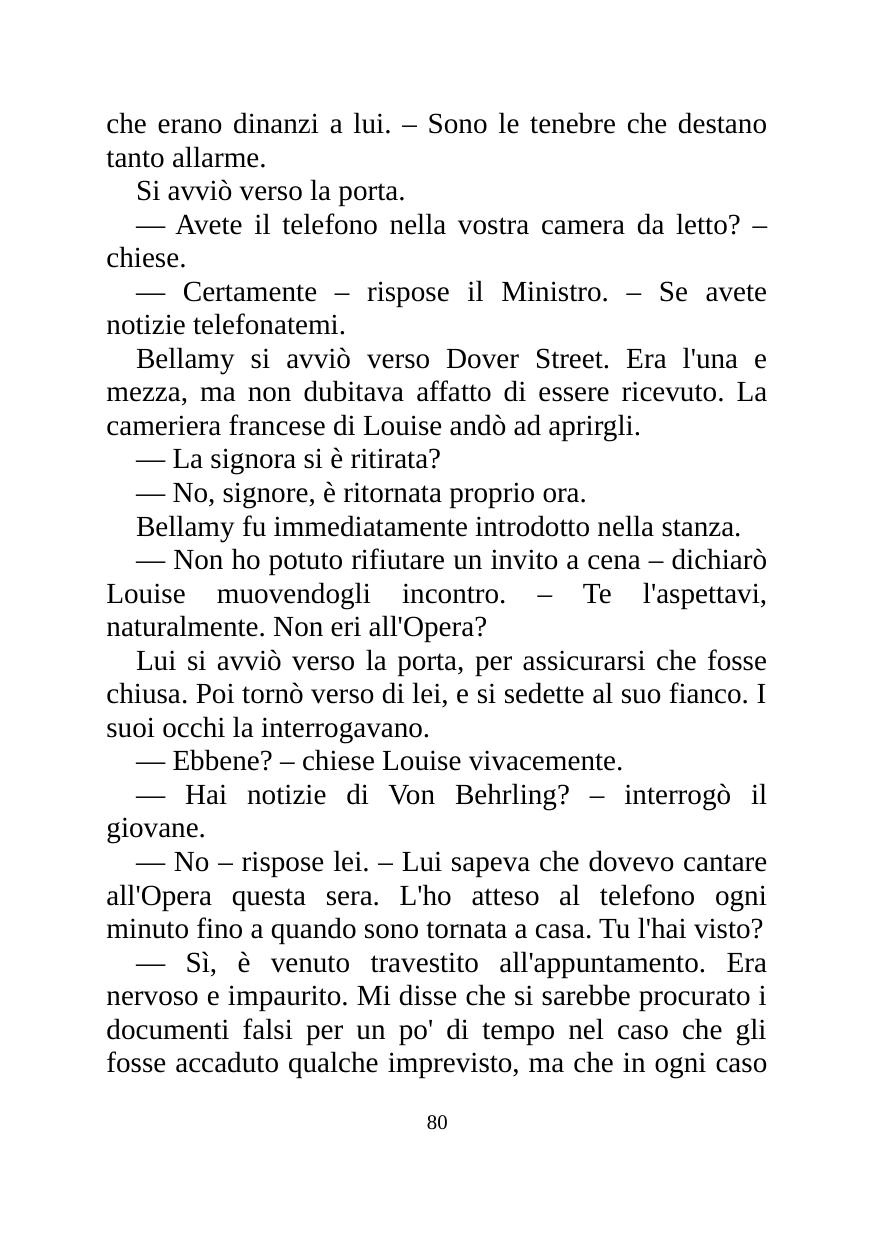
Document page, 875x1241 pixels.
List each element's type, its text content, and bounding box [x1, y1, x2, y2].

text — Sì, è venuto travestito all'appuntamento. Era nervoso e impaurito. Mi disse che si sarebbe procurato i documenti falsi per un po' di tempo nel caso che gli fosse accaduto qualche imprevisto, ma che in ogni caso [106, 945, 768, 1079]
text — No, signore, è ritornata proprio ora. [106, 475, 768, 509]
text Si avviò verso la porta. [106, 173, 768, 207]
text — Ebbene? – chiese Louise vivacemente. [106, 743, 768, 777]
text Bellamy fu immediatamente introdotto nella stanza. [106, 509, 768, 542]
text Bellamy si avviò verso Dover Street. Era l'una e mezza, ma non dubitava affatto di essere ricevuto. La cameriera francese di Louise andò ad aprirgli. [106, 341, 768, 442]
text — Hai notizie di Von Behrling? – interrogò il giovane. [106, 777, 768, 844]
text — Non ho potuto rifiutare un invito a cena – dichiarò Louise muovendogli incontro. – Te l'aspettavi, naturalmente. Non eri all'Opera? [106, 542, 768, 643]
text — Certamente – rispose il Ministro. – Se avete notizie telefonatemi. [106, 274, 768, 341]
text — Avete il telefono nella vostra camera da letto? – chiese. [106, 207, 768, 274]
text — No – rispose lei. – Lui sapeva che dovevo cantare all'Opera questa sera. L'ho atteso al telefono ogni minuto fino a quando sono tornata a casa. Tu l'hai visto? [106, 844, 768, 945]
text che erano dinanzi a lui. – Sono le tenebre che destano tanto allarme. [106, 106, 768, 173]
text Lui si avviò verso la porta, per assicurarsi che fosse chiusa. Poi tornò verso di lei, e si sedette al suo fianco. I suoi occhi la interrogavano. [106, 643, 768, 743]
text — La signora si è ritirata? [106, 442, 768, 475]
